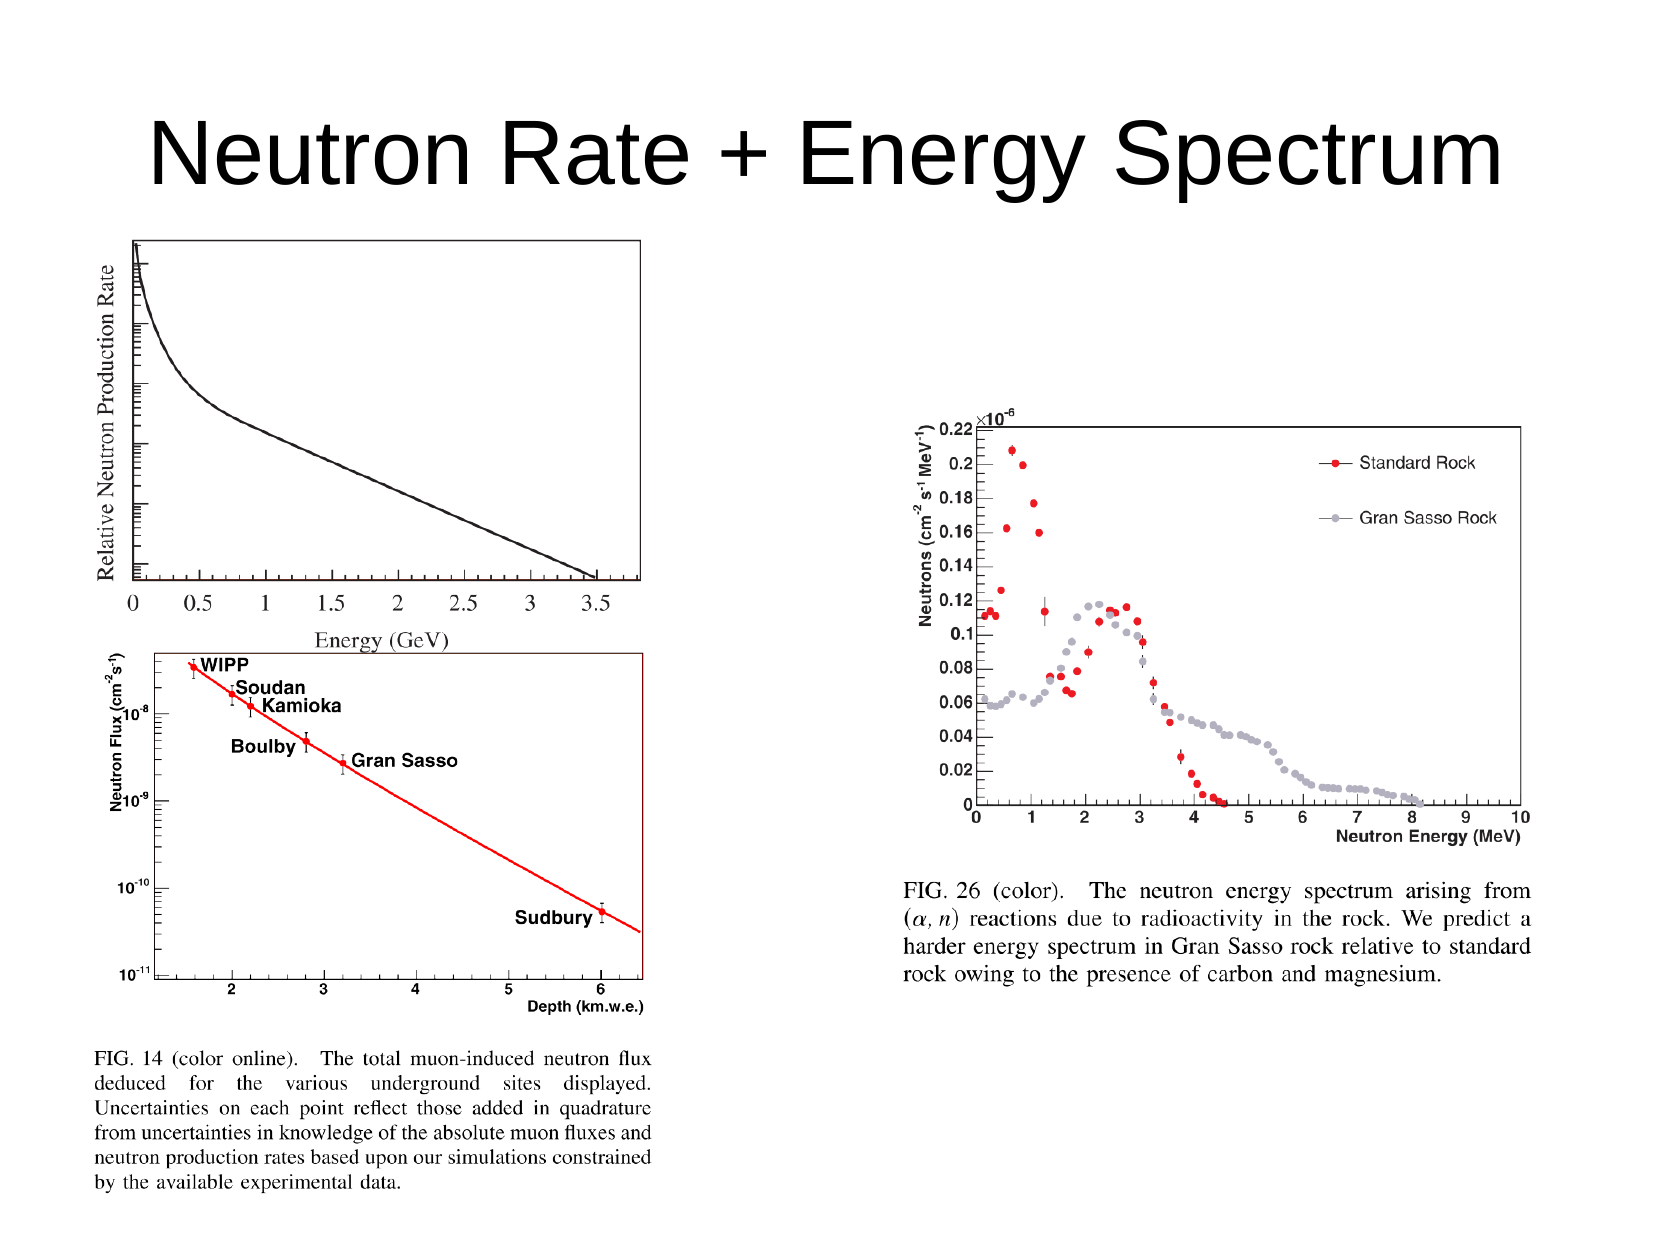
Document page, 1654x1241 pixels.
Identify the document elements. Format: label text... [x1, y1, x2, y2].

picture [80, 226, 667, 1194]
title Neutron Rate + Energy Spectrum [82, 49, 1571, 257]
picture [898, 401, 1548, 989]
